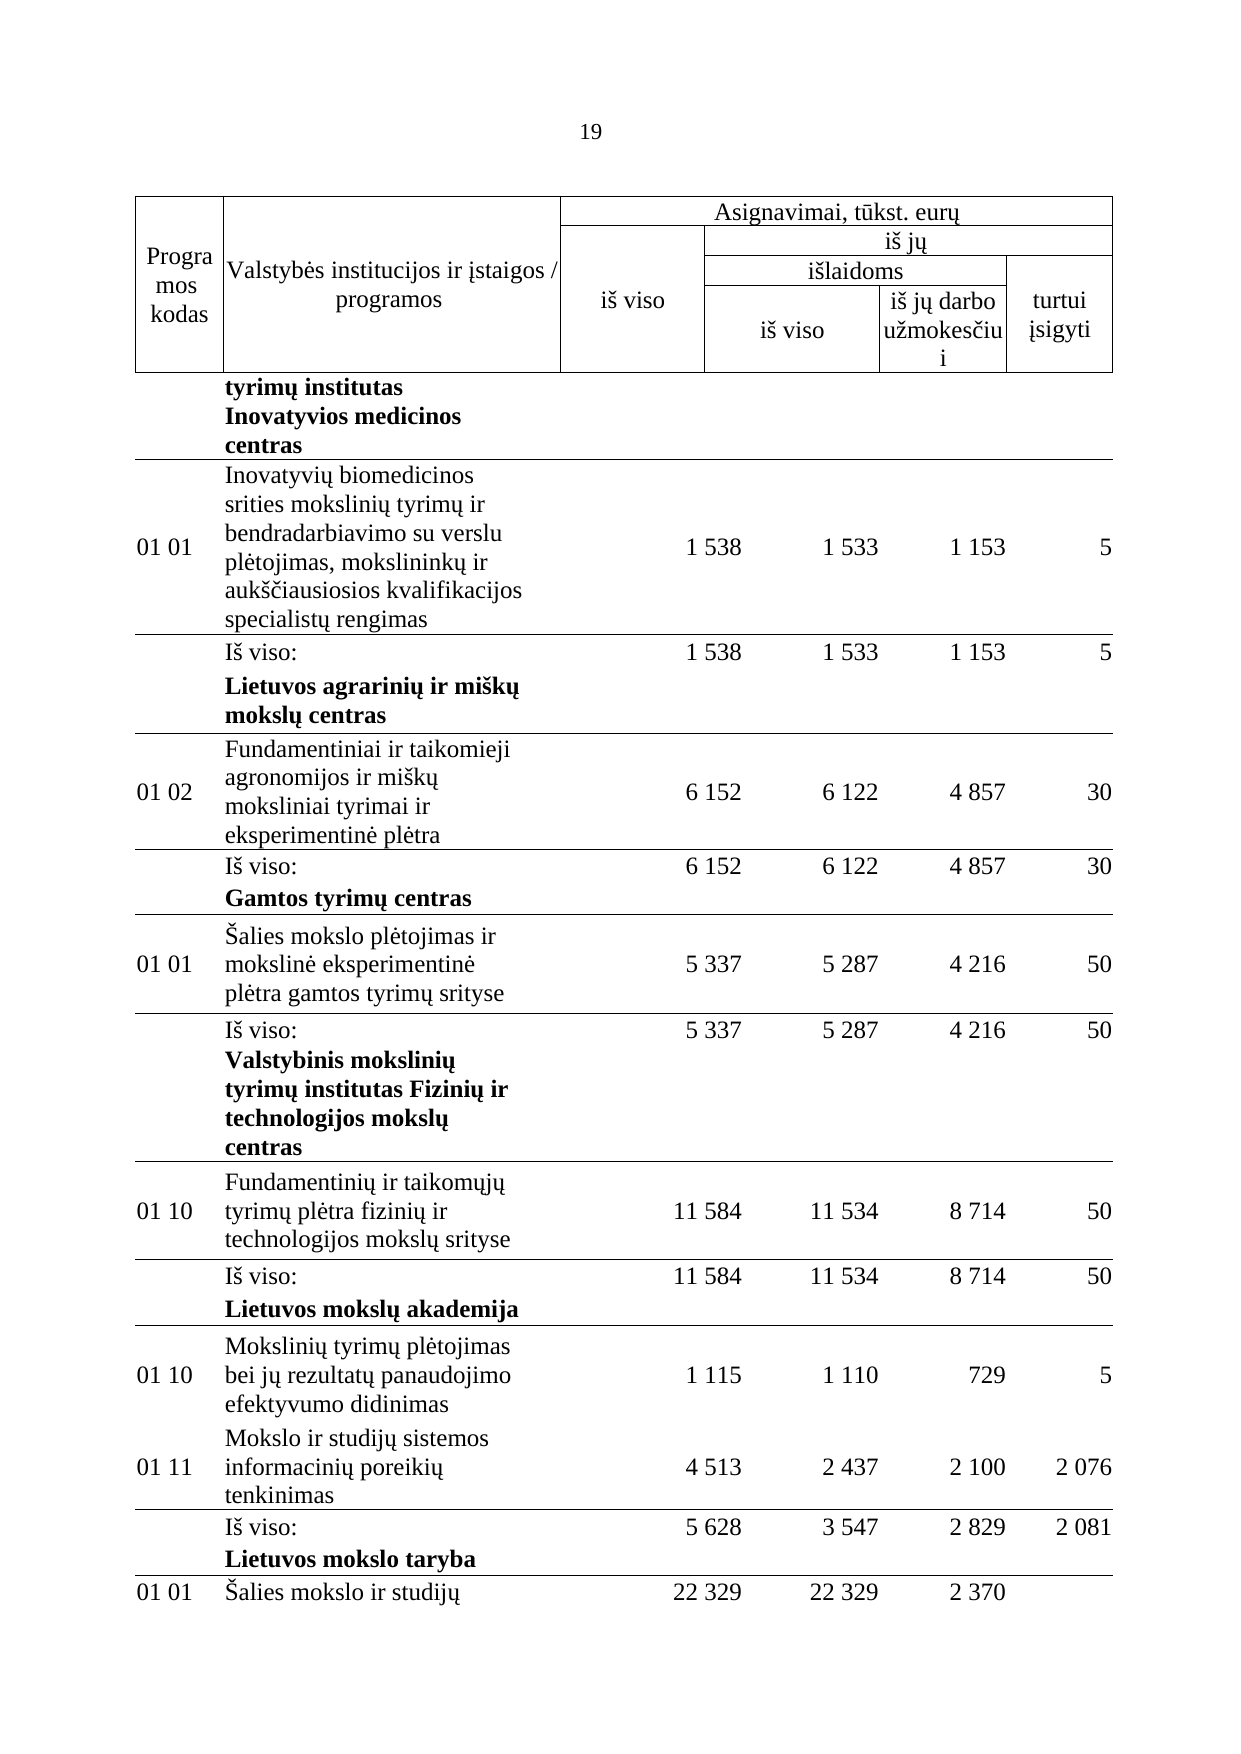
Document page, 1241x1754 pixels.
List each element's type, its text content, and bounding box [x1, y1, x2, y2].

table_cell [135, 1014, 223, 1046]
table_cell [529, 373, 603, 458]
table_cell [603, 1292, 743, 1324]
table_cell 1 538 [603, 460, 743, 634]
table_cell Lietuvos mokslų akademija [224, 1292, 529, 1324]
table_cell [879, 1046, 1007, 1161]
table_cell [529, 850, 603, 881]
table_cell 01 10 [135, 1326, 223, 1423]
table_header [119, 196, 135, 225]
table_cell Iš viso: [224, 850, 529, 881]
table_cell [529, 915, 603, 1013]
table_cell 1 153 [879, 460, 1007, 634]
table_cell Iš viso: [224, 1260, 529, 1292]
table_cell [529, 1162, 603, 1259]
table_cell [135, 1046, 223, 1161]
table_cell 6 122 [743, 734, 879, 849]
table_cell 50 [1007, 1162, 1113, 1259]
table_cell [529, 1542, 603, 1575]
table_cell [119, 634, 135, 667]
table_cell 1 153 [879, 635, 1007, 667]
table_cell 1 110 [743, 1326, 879, 1423]
table_cell [1007, 1292, 1113, 1324]
table_cell 5 337 [603, 1014, 743, 1046]
table_cell 22 329 [743, 1576, 879, 1606]
table_cell [135, 1260, 223, 1292]
table_cell [743, 881, 879, 914]
table_cell tyrimų institutas Inovatyvios medicinos centras [224, 373, 529, 458]
table_cell 11 584 [603, 1162, 743, 1259]
table_cell Lietuvos mokslo taryba [224, 1542, 529, 1575]
table_cell [529, 1292, 603, 1324]
table_cell [603, 667, 743, 733]
table_cell [603, 1046, 743, 1161]
table_cell 729 [879, 1326, 1007, 1423]
table_cell 01 01 [135, 915, 223, 1013]
table_cell [119, 881, 135, 914]
table_cell [529, 1260, 603, 1292]
table_cell Fundamentiniai ir taikomieji agronomijos ir miškų moksliniai tyrimai ir eksperimentinė plėtra [224, 734, 529, 849]
table_cell [119, 1292, 135, 1324]
table_cell [529, 635, 603, 667]
table_cell 3 547 [743, 1510, 879, 1542]
table_cell 4 513 [603, 1423, 743, 1509]
table_cell [119, 667, 135, 733]
table_cell 01 02 [135, 734, 223, 849]
table_cell [119, 1161, 135, 1259]
table_cell [529, 1046, 603, 1161]
table_cell Mokslo ir studijų sistemos informacinių poreikių tenkinimas [224, 1423, 529, 1509]
table_cell [879, 1542, 1007, 1575]
table_cell [119, 372, 135, 458]
table_cell 5 [1007, 635, 1113, 667]
table_cell 1 538 [603, 635, 743, 667]
table_cell 01 11 [135, 1423, 223, 1509]
table_cell [119, 733, 135, 849]
table_cell 50 [1007, 1260, 1113, 1292]
table_cell 5 [1007, 1326, 1113, 1423]
table_cell [119, 1542, 135, 1575]
table_cell 50 [1007, 1014, 1113, 1046]
table_cell [879, 667, 1007, 733]
table_cell išlaidoms [705, 256, 1006, 285]
table_cell 5 628 [603, 1510, 743, 1542]
table_cell [879, 1292, 1007, 1324]
table_cell [743, 1046, 879, 1161]
table_cell [119, 1575, 135, 1606]
table_cell 8 714 [879, 1260, 1007, 1292]
table_cell 4 216 [879, 1014, 1007, 1046]
table_cell [119, 1046, 135, 1161]
table_cell [743, 1542, 879, 1575]
table_cell [119, 1259, 135, 1292]
table_cell [529, 734, 603, 849]
table_cell [119, 255, 135, 285]
table_cell 2 100 [879, 1423, 1007, 1509]
table_cell 01 01 [135, 460, 223, 634]
table_cell [135, 667, 223, 733]
table_cell [119, 1423, 135, 1509]
table_cell [1007, 1576, 1113, 1606]
table_cell [879, 881, 1007, 914]
table_cell Inovatyvių biomedicinos srities mokslinių tyrimų ir bendradarbiavimo su verslu plėtojimas, mokslininkų ir aukščiausiosios kvalifikacijos specialistų rengimas [224, 460, 529, 634]
table_cell 2 076 [1007, 1423, 1113, 1509]
table_cell [529, 1014, 603, 1046]
table_cell [1007, 881, 1113, 914]
table_cell Gamtos tyrimų centras [224, 881, 529, 914]
table_cell Lietuvos agrarinių ir miškų mokslų centras [224, 667, 529, 733]
table_cell [135, 635, 223, 667]
table_cell [119, 459, 135, 634]
table_cell 4 857 [879, 734, 1007, 849]
table_cell 6 152 [603, 734, 743, 849]
table_cell turtui įsigyti [1007, 256, 1112, 372]
table_cell 8 714 [879, 1162, 1007, 1259]
table_cell [119, 285, 135, 372]
table_cell [743, 373, 879, 458]
table_header Progra mos kodas [136, 197, 223, 372]
table_cell Iš viso: [224, 1014, 529, 1046]
table_cell [603, 1542, 743, 1575]
table_cell 5 [1007, 460, 1113, 634]
table_cell [743, 667, 879, 733]
table_cell Valstybinis mokslinių tyrimų institutas Fizinių ir technologijos mokslų centras [224, 1046, 529, 1161]
table_cell [135, 373, 223, 458]
table_cell 2 829 [879, 1510, 1007, 1542]
table_cell 5 287 [743, 1014, 879, 1046]
table_cell iš viso [705, 286, 879, 372]
table_cell [1007, 667, 1113, 733]
table_cell [135, 881, 223, 914]
table_cell 22 329 [603, 1576, 743, 1606]
table_cell Fundamentinių ir taikomųjų tyrimų plėtra fizinių ir technologijos mokslų srityse [224, 1162, 529, 1259]
table_cell [1007, 1046, 1113, 1161]
table_cell 2 081 [1007, 1510, 1113, 1542]
table_cell Mokslinių tyrimų plėtojimas bei jų rezultatų panaudojimo efektyvumo didinimas [224, 1326, 529, 1423]
table_cell [879, 373, 1007, 458]
table_cell [119, 1013, 135, 1046]
table_cell [135, 1292, 223, 1324]
table_cell 6 122 [743, 850, 879, 881]
table_cell [135, 1510, 223, 1542]
table_cell [135, 1542, 223, 1575]
table_cell 11 534 [743, 1260, 879, 1292]
table_cell [119, 225, 135, 255]
table_header Valstybės institucijos ir įstaigos / programos [224, 197, 560, 372]
table_cell [529, 1423, 603, 1509]
table_cell 2 370 [879, 1576, 1007, 1606]
table_cell [119, 1325, 135, 1423]
table_cell 4 857 [879, 850, 1007, 881]
table_cell [529, 881, 603, 914]
table_cell [603, 373, 743, 458]
table_cell 30 [1007, 734, 1113, 849]
table_cell Šalies mokslo plėtojimas ir mokslinė eksperimentinė plėtra gamtos tyrimų srityse [224, 915, 529, 1013]
table_cell Iš viso: [224, 635, 529, 667]
table_cell [1007, 1542, 1113, 1575]
table_cell [529, 1510, 603, 1542]
table_cell 1 533 [743, 635, 879, 667]
table_cell iš viso [561, 226, 704, 372]
table_cell 50 [1007, 915, 1113, 1013]
table_cell 5 337 [603, 915, 743, 1013]
table_cell iš jų [705, 226, 1112, 255]
table_cell [119, 849, 135, 881]
table_cell [529, 1326, 603, 1423]
table_cell 6 152 [603, 850, 743, 881]
table_cell 2 437 [743, 1423, 879, 1509]
table_cell 5 287 [743, 915, 879, 1013]
table_cell [603, 881, 743, 914]
table_cell 30 [1007, 850, 1113, 881]
table_cell 11 534 [743, 1162, 879, 1259]
table_cell 1 533 [743, 460, 879, 634]
table_cell [529, 460, 603, 634]
table_cell [529, 1576, 603, 1606]
table_cell [119, 1509, 135, 1542]
table_cell Iš viso: [224, 1510, 529, 1542]
table_cell Šalies mokslo ir studijų [224, 1576, 529, 1606]
table_cell [135, 850, 223, 881]
table_cell [119, 914, 135, 1013]
table_cell [1007, 373, 1113, 458]
table_cell [529, 667, 603, 733]
table_cell 1 115 [603, 1326, 743, 1423]
table_cell 01 10 [135, 1162, 223, 1259]
table_cell [743, 1292, 879, 1324]
table_cell 11 584 [603, 1260, 743, 1292]
table_cell 01 01 [135, 1576, 223, 1606]
table_cell iš jų darbo užmokesčiui [880, 286, 1006, 372]
table_cell 4 216 [879, 915, 1007, 1013]
table_header Asignavimai, tūkst. eurų [561, 197, 1112, 225]
